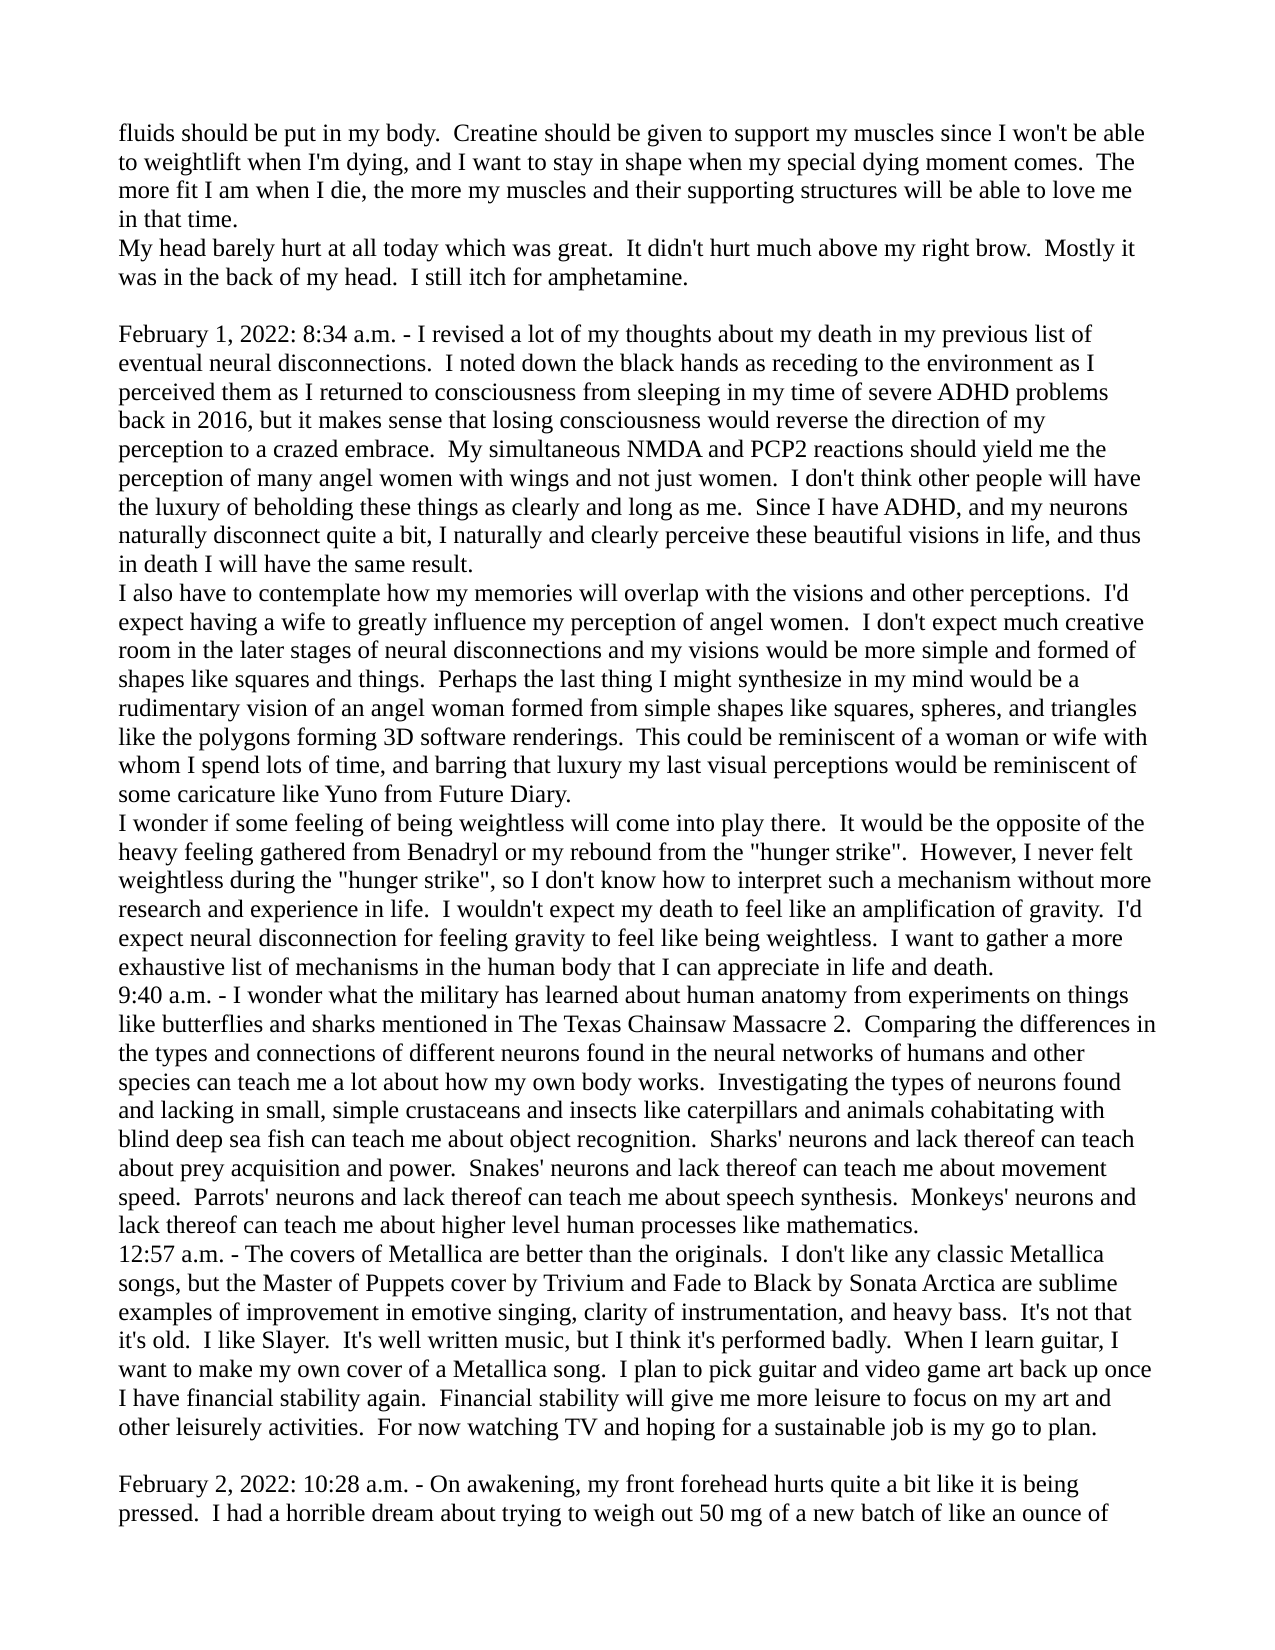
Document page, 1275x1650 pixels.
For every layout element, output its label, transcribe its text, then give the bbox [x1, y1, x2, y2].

text My head barely hurt at all today which was great. It didn't hurt much above my right brow. Mostly it was in the back of my head. I still itch for amphetamine. [118, 233, 1157, 291]
text I wonder if some feeling of being weightless will come into play there. It would be the opposite of the heavy feeling gathered from Benadryl or my rebound from the "hunger strike". However, I never felt weightless during the "hunger strike", so I don't know how to interpret such a mechanism without more research and experience in life. I wouldn't expect my death to feel like an amplification of gravity. I'd expect neural disconnection for feeling gravity to feel like being weightless. I want to gather a more exhaustive list of mechanisms in the human body that I can appreciate in life and death. [118, 808, 1157, 981]
text February 1, 2022: 8:34 a.m. - I revised a lot of my thoughts about my death in my previous list of eventual neural disconnections. I noted down the black hands as receding to the environment as I perceived them as I returned to consciousness from sleeping in my time of severe ADHD problems back in 2016, but it makes sense that losing consciousness would reverse the direction of my perception to a crazed embrace. My simultaneous NMDA and PCP2 reactions should yield me the perception of many angel women with wings and not just women. I don't think other people will have the luxury of beholding these things as clearly and long as me. Since I have ADHD, and my neurons naturally disconnect quite a bit, I naturally and clearly perceive these beautiful visions in life, and thus in death I will have the same result. [118, 319, 1157, 578]
text fluids should be put in my body. Creatine should be given to support my muscles since I won't be able to weightlift when I'm dying, and I want to stay in shape when my special dying moment comes. The more fit I am when I die, the more my muscles and their supporting structures will be able to love me in that time. [118, 118, 1157, 233]
text I also have to contemplate how my memories will overlap with the visions and other perceptions. I'd expect having a wife to greatly influence my perception of angel women. I don't expect much creative room in the later stages of neural disconnections and my visions would be more simple and formed of shapes like squares and things. Perhaps the last thing I might synthesize in my mind would be a rudimentary vision of an angel woman formed from simple shapes like squares, spheres, and triangles like the polygons forming 3D software renderings. This could be reminiscent of a woman or wife with whom I spend lots of time, and barring that luxury my last visual perceptions would be reminiscent of some caricature like Yuno from Future Diary. [118, 578, 1157, 808]
text 9:40 a.m. - I wonder what the military has learned about human anatomy from experiments on things like butterflies and sharks mentioned in The Texas Chainsaw Massacre 2. Comparing the differences in the types and connections of different neurons found in the neural networks of humans and other species can teach me a lot about how my own body works. Investigating the types of neurons found and lacking in small, simple crustaceans and insects like caterpillars and animals cohabitating with blind deep sea fish can teach me about object recognition. Sharks' neurons and lack thereof can teach about prey acquisition and power. Snakes' neurons and lack thereof can teach me about movement speed. Parrots' neurons and lack thereof can teach me about speech synthesis. Monkeys' neurons and lack thereof can teach me about higher level human processes like mathematics. [118, 981, 1157, 1239]
text 12:57 a.m. - The covers of Metallica are better than the originals. I don't like any classic Metallica songs, but the Master of Puppets cover by Trivium and Fade to Black by Sonata Arctica are sublime examples of improvement in emotive singing, clarity of instrumentation, and heavy bass. It's not that it's old. I like Slayer. It's well written music, but I think it's performed badly. When I learn guitar, I want to make my own cover of a Metallica song. I plan to pick guitar and video game art back up once I have financial stability again. Financial stability will give me more leisure to focus on my art and other leisurely activities. For now watching TV and hoping for a sustainable job is my go to plan. [118, 1239, 1157, 1441]
text February 2, 2022: 10:28 a.m. - On awakening, my front forehead hurts quite a bit like it is being pressed. I had a horrible dream about trying to weigh out 50 mg of a new batch of like an ounce of [118, 1469, 1157, 1527]
